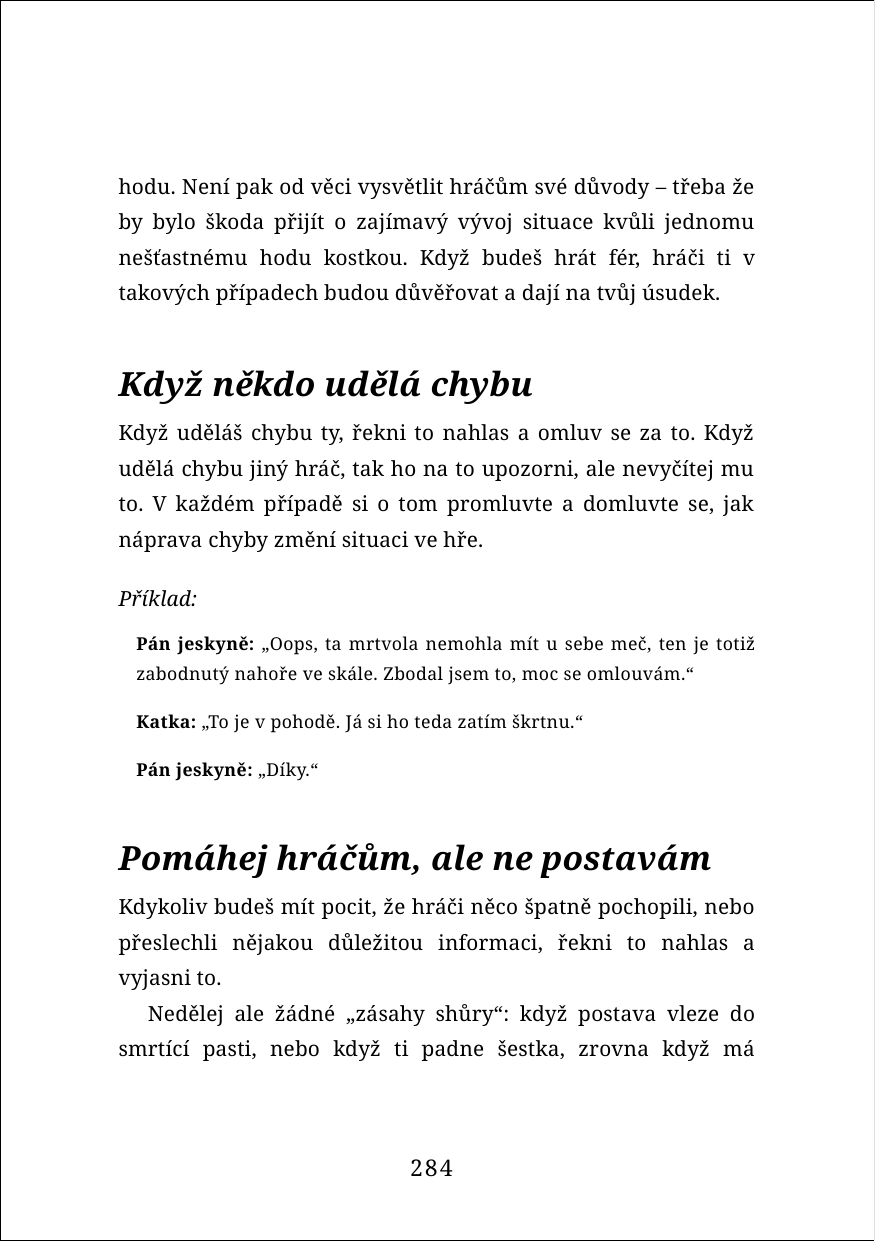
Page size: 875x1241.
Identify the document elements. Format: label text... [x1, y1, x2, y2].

text Když uděláš chybu ty, řekni to nahlas a omluv se za to. Když udělá chybu jiný hráč, tak ho na to upozorni, ale nevyčítej mu to. V každém případě si o tom promluvte a domluvte se, jak náprava chyby změní situaci ve hře. [118, 418, 756, 553]
text hodu. Není pak od věci vysvětlit hráčům své důvody – třeba že by bylo škoda přijít o zajímavý vývoj situace kvůli jednomu nešťastnému hodu kostkou. Když budeš hrát fér, hráči ti v takových případech budou důvěřovat a dají na tvůj úsudek. [118, 172, 756, 307]
text Pán jeskyně: „Oops, ta mrtvola nemohla mít u sebe meč, ten je totiž zabodnutý nahoře ve skále. Zbodal jsem to, moc se omlouvám.“ [136, 631, 756, 686]
text Kdykoliv budeš mít pocit, že hráči něco špatně pochopili, nebo přeslechli nějakou důležitou informaci, řekni to nahlas a vyjasni to. Nedělej ale žádné „zásahy shůry“: když postava vleze do smrtící pasti, nebo když ti padne šestka, zrovna když má [118, 892, 756, 1063]
text Pán jeskyně: „Díky.“ [136, 757, 756, 782]
text Katka: „To je v pohodě. Já si ho teda zatím škrtnu.“ [136, 709, 756, 734]
subtitle Když někdo udělá chybu [118, 361, 756, 407]
subtitle Pomáhej hráčům, ale ne postavám [118, 835, 756, 880]
text Příklad: [118, 584, 756, 612]
